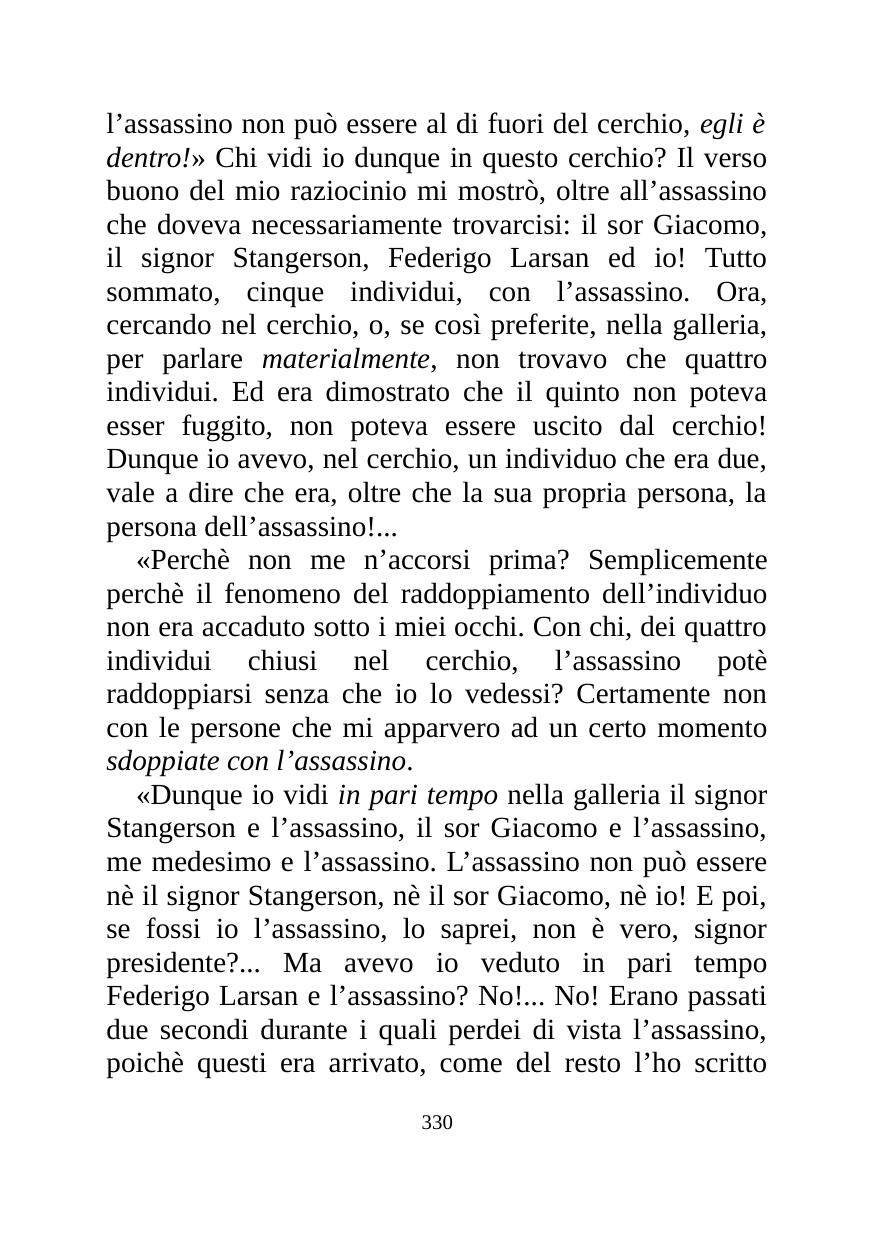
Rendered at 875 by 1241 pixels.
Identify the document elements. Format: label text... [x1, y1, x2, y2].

text «Perchè non me n’accorsi prima? Semplicemente perchè il fenomeno del raddoppiamento dell’individuo non era accaduto sotto i miei occhi. Con chi, dei quattro individui chiusi nel cerchio, l’assassino potè raddoppiarsi senza che io lo vedessi? Certamente non con le persone che mi apparvero ad un certo momento sdoppiate con l’assassino. [106, 542, 768, 777]
text «Dunque io vidi in pari tempo nella galleria il signor Stangerson e l’assassino, il sor Giacomo e l’assassino, me medesimo e l’assassino. L’assassino non può essere nè il signor Stangerson, nè il sor Giacomo, nè io! E poi, se fossi io l’assassino, lo saprei, non è vero, signor presidente?... Ma avevo io veduto in pari tempo Federigo Larsan e l’assassino? No!... No! Erano passati due secondi durante i quali perdei di vista l’assassino, poichè questi era arrivato, come del resto l’ho scritto [106, 777, 768, 1079]
text l’assassino non può essere al di fuori del cerchio, egli è dentro!» Chi vidi io dunque in questo cerchio? Il verso buono del mio raziocinio mi mostrò, oltre all’assassino che doveva necessariamente trovarcisi: il sor Giacomo, il signor Stangerson, Federigo Larsan ed io! Tutto sommato, cinque individui, con l’assassino. Ora, cercando nel cerchio, o, se così preferite, nella galleria, per parlare materialmente, non trovavo che quattro individui. Ed era dimostrato che il quinto non poteva esser fuggito, non poteva essere uscito dal cerchio! Dunque io avevo, nel cerchio, un individuo che era due, vale a dire che era, oltre che la sua propria persona, la persona dell’assassino!... [106, 106, 768, 542]
